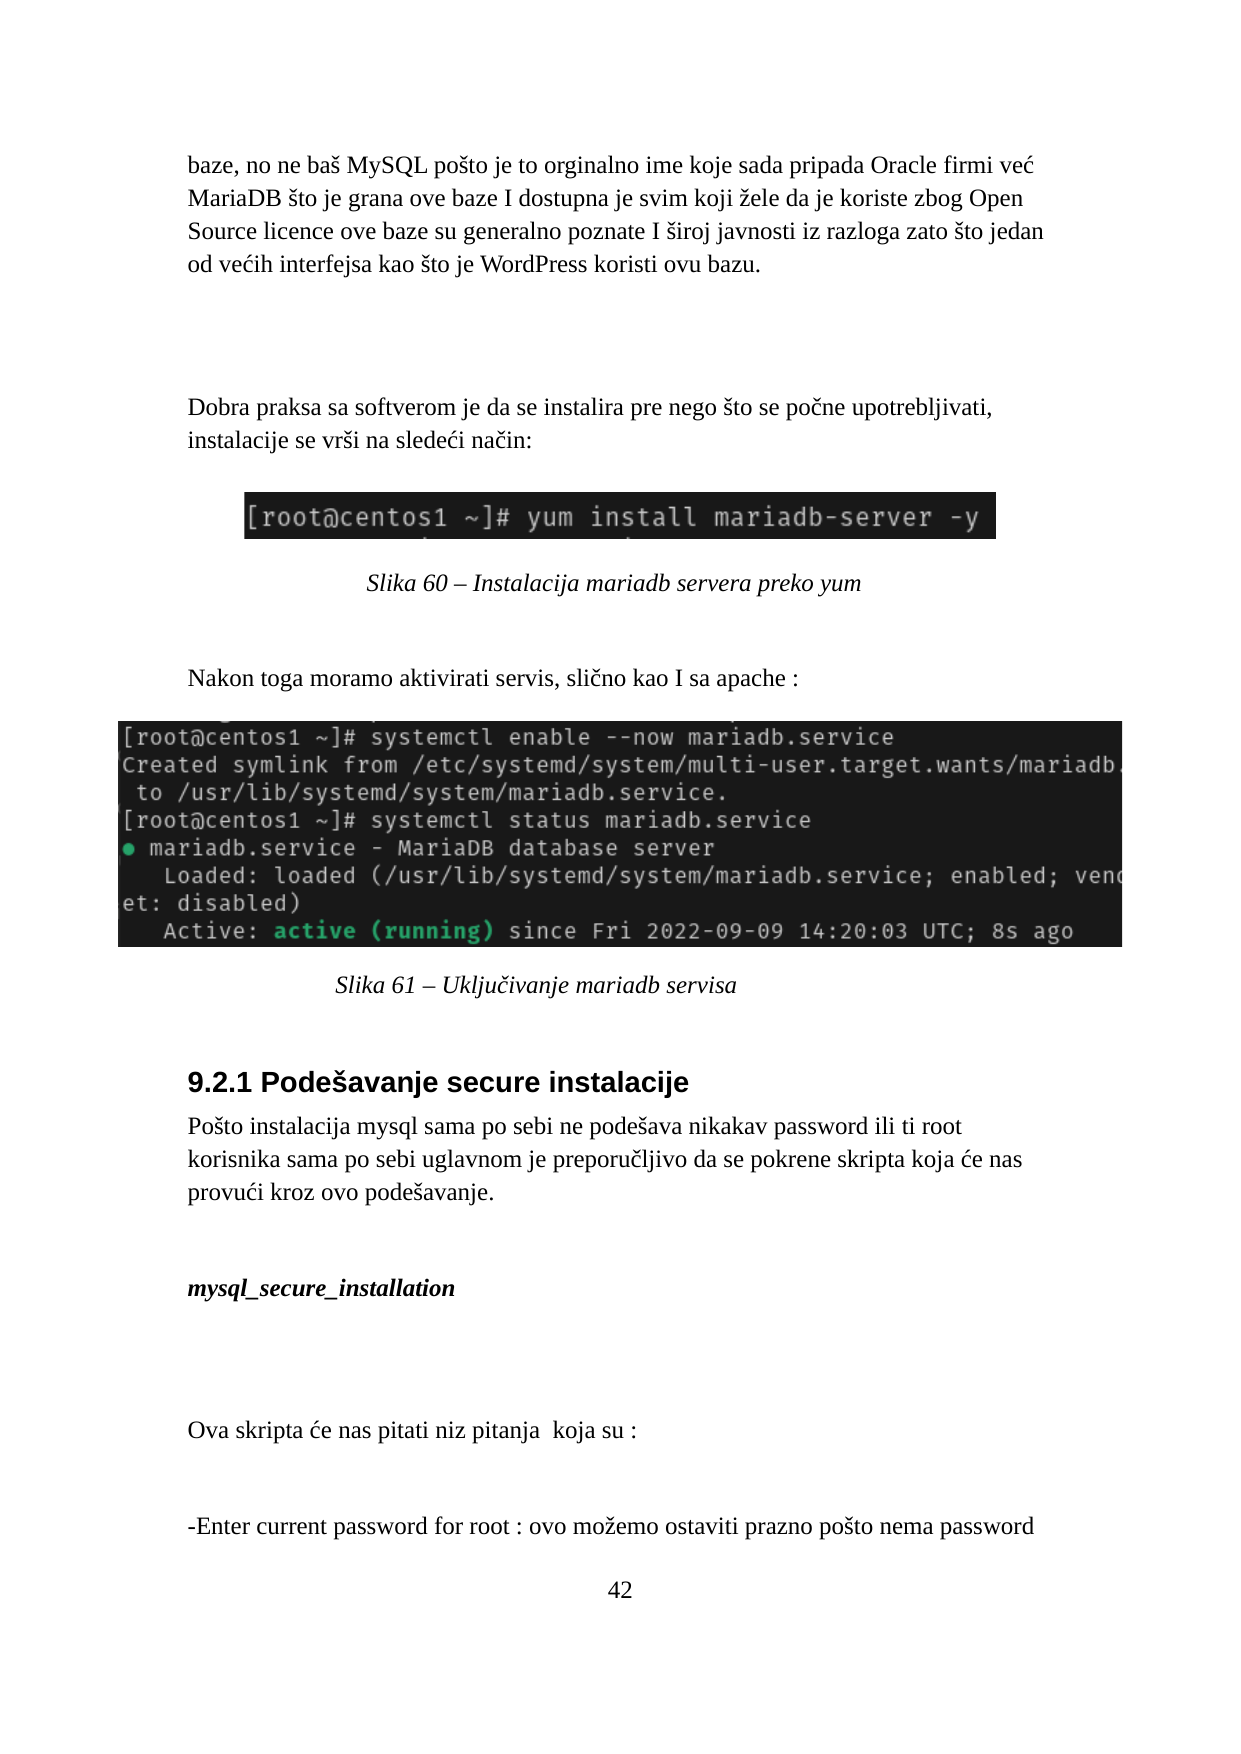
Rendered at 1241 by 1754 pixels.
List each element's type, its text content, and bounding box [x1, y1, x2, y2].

text Nakon toga moramo aktivirati servis, slično kao I sa apache : [187, 663, 1053, 692]
text Pošto instalacija mysql sama po sebi ne podešava nikakav password ili ti root korisnika sama po sebi uglavnom je preporučljivo da se pokrene skripta koja će nas provući kroz ovo podešavanje. [187, 1111, 1053, 1206]
picture [244, 492, 996, 539]
text Slika 60 – Instalacija mariadb servera preko yum [187, 568, 1053, 596]
text Dobra praksa sa softverom je da se instalira pre nego što se počne upotrebljivati, instalacije se vrši na sledeći način: [187, 392, 1053, 454]
text -Enter current password for root : ovo možemo ostaviti prazno pošto nema password [187, 1511, 1053, 1539]
text mysql_secure_installation [187, 1273, 1053, 1301]
text [187, 711, 1053, 721]
picture [118, 721, 1123, 947]
text Ova skripta će nas pitati niz pitanja koja su : [187, 1416, 1053, 1444]
text baze, no ne baš MySQL pošto je to orginalno ime koje sada pripada Oracle firmi već MariaDB što je grana ove baze I dostupna je svim koji žele da je koriste zbog Open Source licence ove baze su generalno poznate I široj javnosti iz razloga zato što jedan od većih interfejsa kao što je WordPress koristi ovu bazu. [187, 150, 1053, 278]
text Slika 61 – Uključivanje mariadb servisa [187, 947, 1053, 999]
subtitle 9.2.1 Podešavanje secure instalacije [187, 1065, 1053, 1099]
